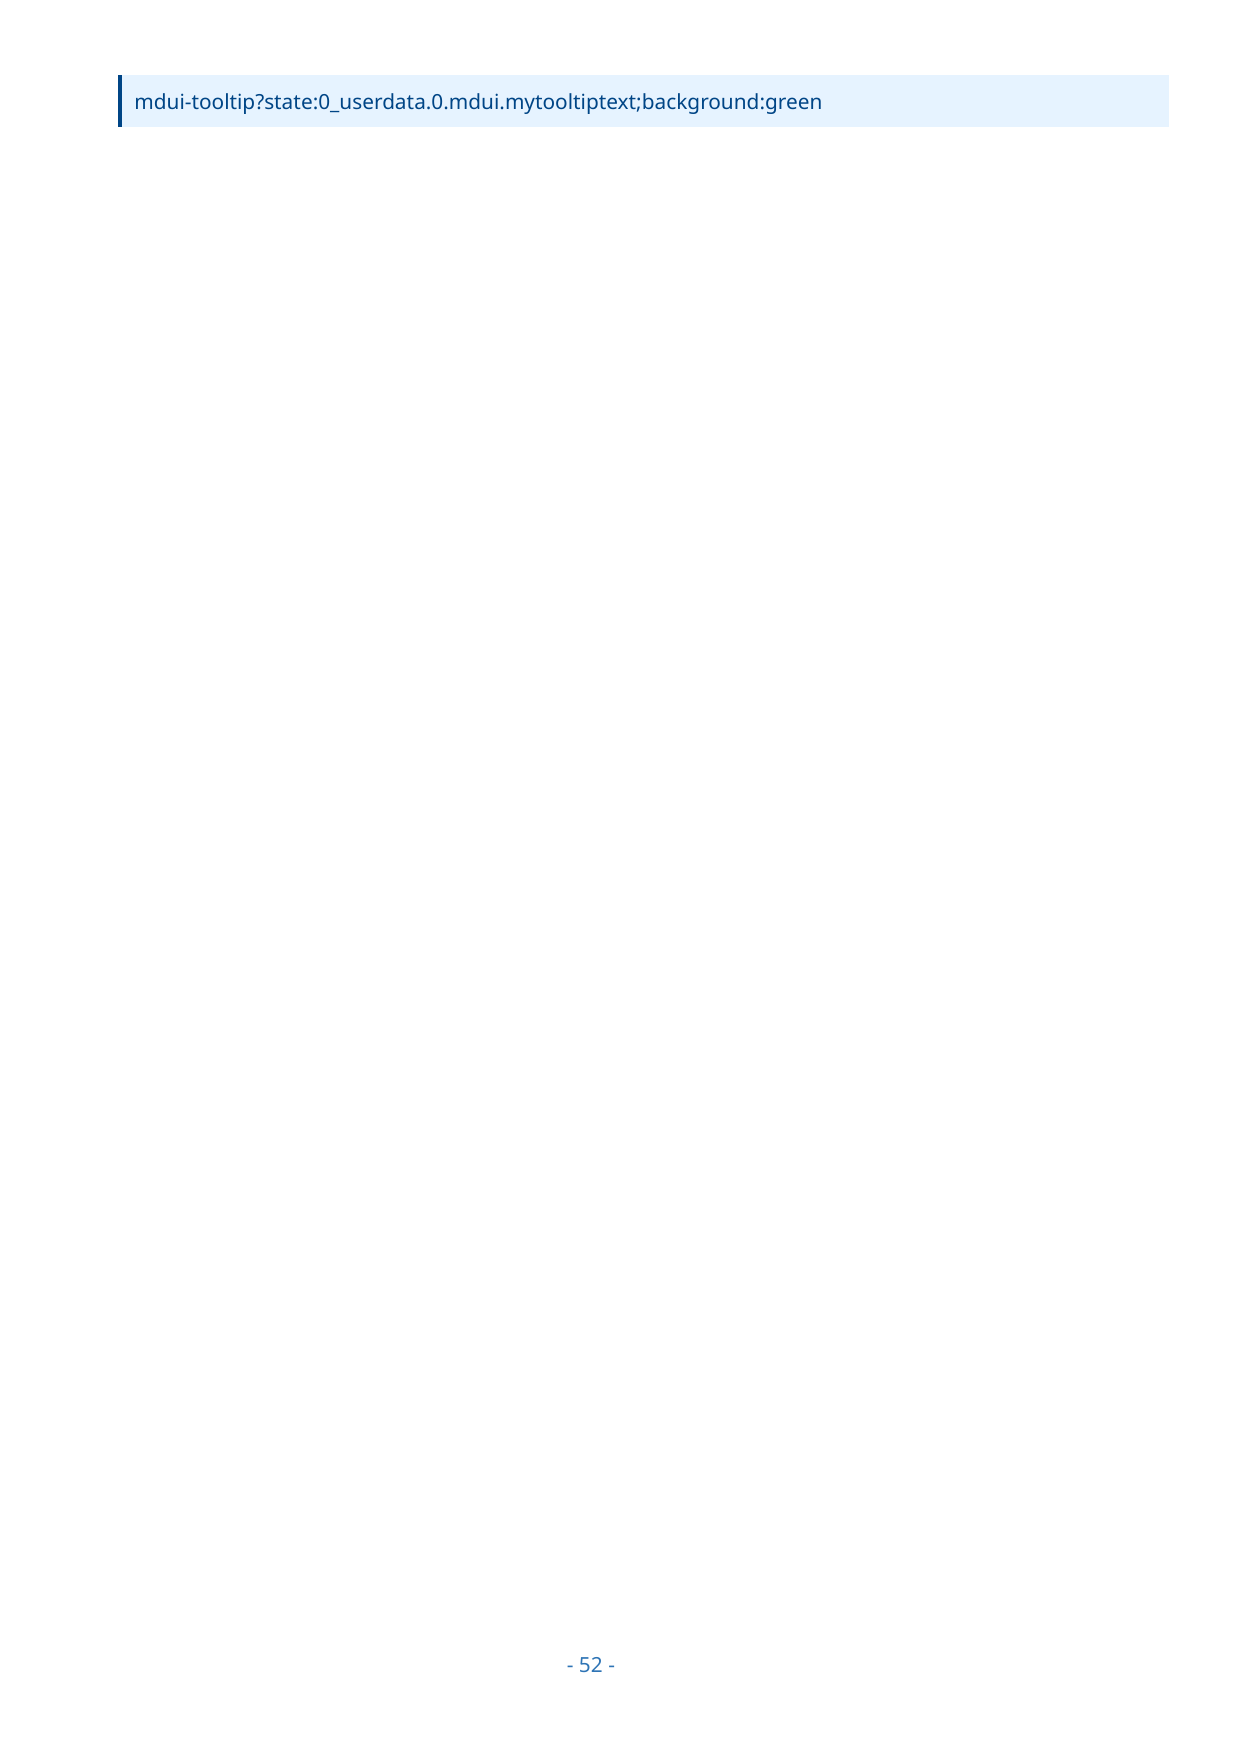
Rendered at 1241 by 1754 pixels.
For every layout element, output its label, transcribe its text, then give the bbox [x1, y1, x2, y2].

text mdui-tooltip?state:0_userdata.0.mdui.mytooltiptext;background:green [122, 75, 1169, 127]
